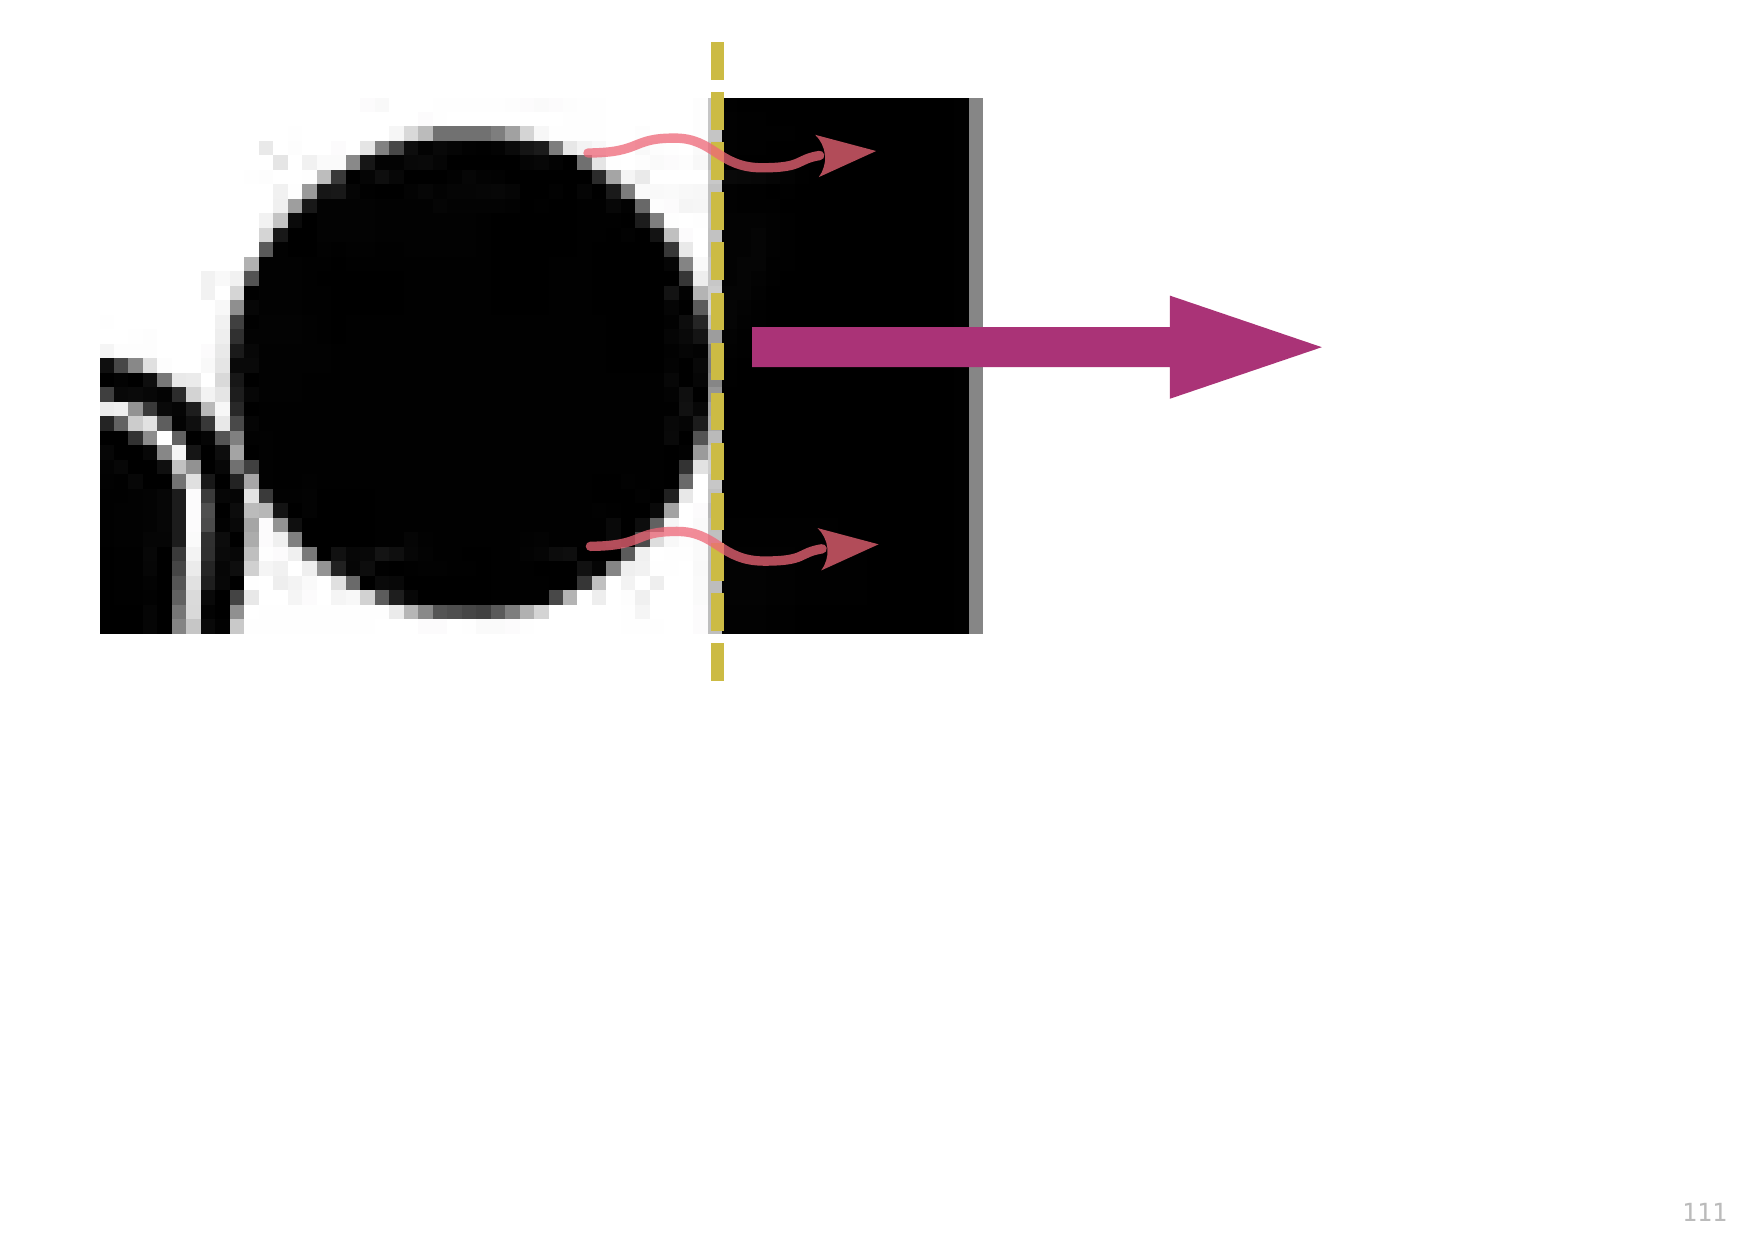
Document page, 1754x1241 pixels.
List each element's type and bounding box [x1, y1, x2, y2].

picture [100, 98, 998, 634]
text_box [752, 295, 1322, 399]
